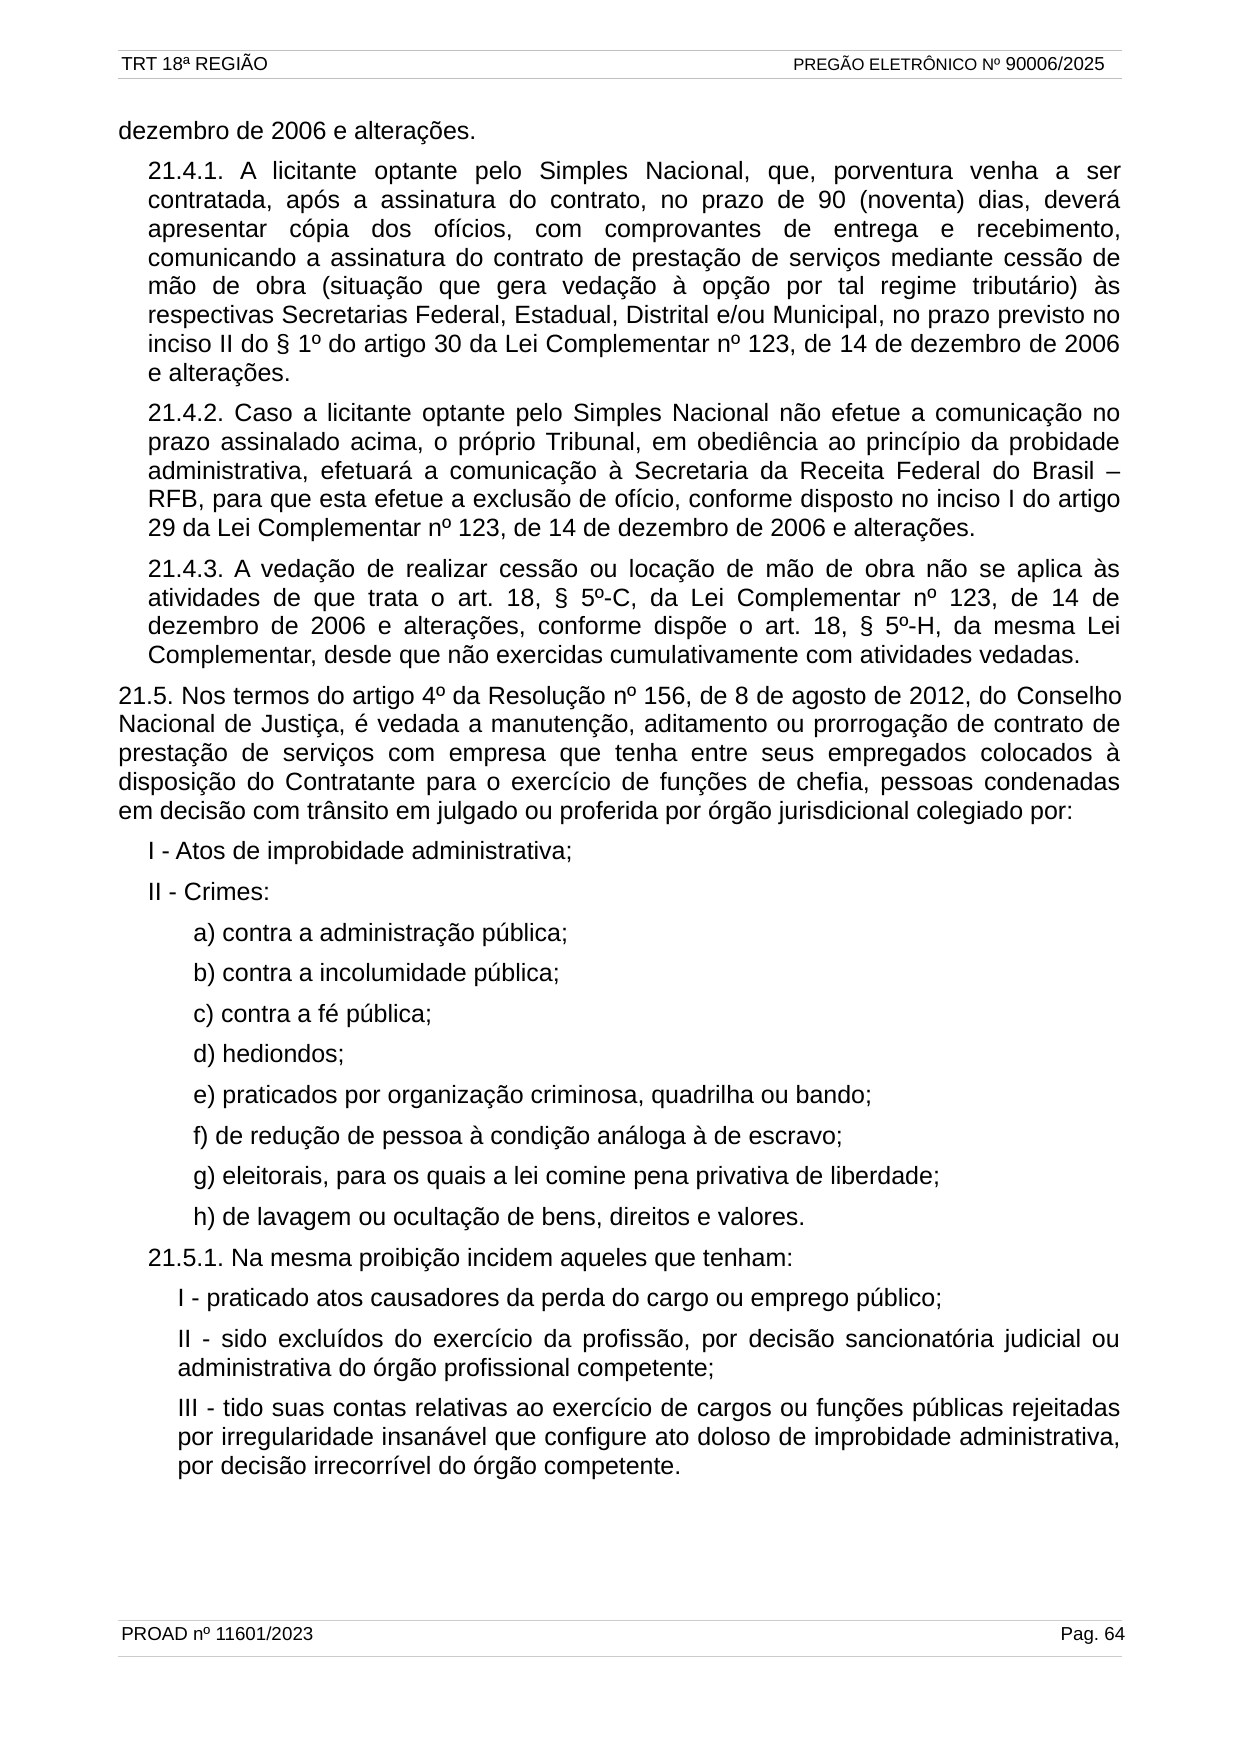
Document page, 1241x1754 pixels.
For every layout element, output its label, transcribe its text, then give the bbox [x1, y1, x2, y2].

text c) contra a fé pública; [118, 999, 1122, 1027]
text f) de redução de pessoa à condição análoga à de escravo; [118, 1121, 1122, 1149]
text 21.4.3. A vedação de realizar cessão ou locação de mão de obra não se aplica às atividades de que trata o art. 18, § 5º-C, da Lei Complementar nº 123, de 14 de dezembro de 2006 e alterações, conforme dispõe o art. 18, § 5º-H, da mesma Lei Complementar, desde que não exercidas cumulativamente com atividades vedadas. [148, 554, 1122, 669]
text dezembro de 2006 e alterações. [118, 116, 1122, 144]
text II - Crimes: [148, 877, 1122, 906]
text I - Atos de improbidade administrativa; [148, 836, 1122, 865]
text I - praticado atos causadores da perda do cargo ou emprego público; [177, 1283, 1122, 1312]
text g) eleitorais, para os quais a lei comine pena privativa de liberdade; [118, 1161, 1122, 1190]
text h) de lavagem ou ocultação de bens, direitos e valores. [118, 1202, 1122, 1231]
text III - tido suas contas relativas ao exercício de cargos ou funções públicas rejeitadas por irregularidade insanável que configure ato doloso de improbidade administrativa, por decisão irrecorrível do órgão competente. [177, 1393, 1122, 1479]
text 21.5.1. Na mesma proibição incidem aqueles que tenham: [148, 1242, 1122, 1271]
text b) contra a incolumidade pública; [118, 958, 1122, 987]
text II - sido excluídos do exercício da profissão, por decisão sancionatória judicial ou administrativa do órgão profissional competente; [177, 1324, 1122, 1381]
text d) hediondos; [118, 1039, 1122, 1068]
text a) contra a administração pública; [118, 917, 1122, 946]
text e) praticados por organização criminosa, quadrilha ou bando; [118, 1080, 1122, 1109]
text 21.5. Nos termos do artigo 4º da Resolução nº 156, de 8 de agosto de 2012, do Conselho Nacional de Justiça, é vedada a manutenção, aditamento ou prorrogação de contrato de prestação de serviços com empresa que tenha entre seus empregados colocados à disposição do Contratante para o exercício de funções de chefia, pessoas condenadas em decisão com trânsito em julgado ou proferida por órgão jurisdicional colegiado por: [118, 681, 1122, 824]
text 21.4.2. Caso a licitante optante pelo Simples Nacional não efetue a comunicação no prazo assinalado acima, o próprio Tribunal, em obediência ao princípio da probidade administrativa, efetuará a comunicação à Secretaria da Receita Federal do Brasil – RFB, para que esta efetue a exclusão de ofício, conforme disposto no inciso I do artigo 29 da Lei Complementar nº 123, de 14 de dezembro de 2006 e alterações. [148, 398, 1122, 542]
text 21.4.1. A licitante optante pelo Simples Nacional, que, porventura venha a ser contratada, após a assinatura do contrato, no prazo de 90 (noventa) dias, deverá apresentar cópia dos ofícios, com comprovantes de entrega e recebimento, comunicando a assinatura do contrato de prestação de serviços mediante cessão de mão de obra (situação que gera vedação à opção por tal regime tributário) às respectivas Secretarias Federal, Estadual, Distrital e/ou Municipal, no prazo previsto no inciso II do § 1º do artigo 30 da Lei Complementar nº 123, de 14 de dezembro de 2006 e alterações. [148, 156, 1122, 386]
